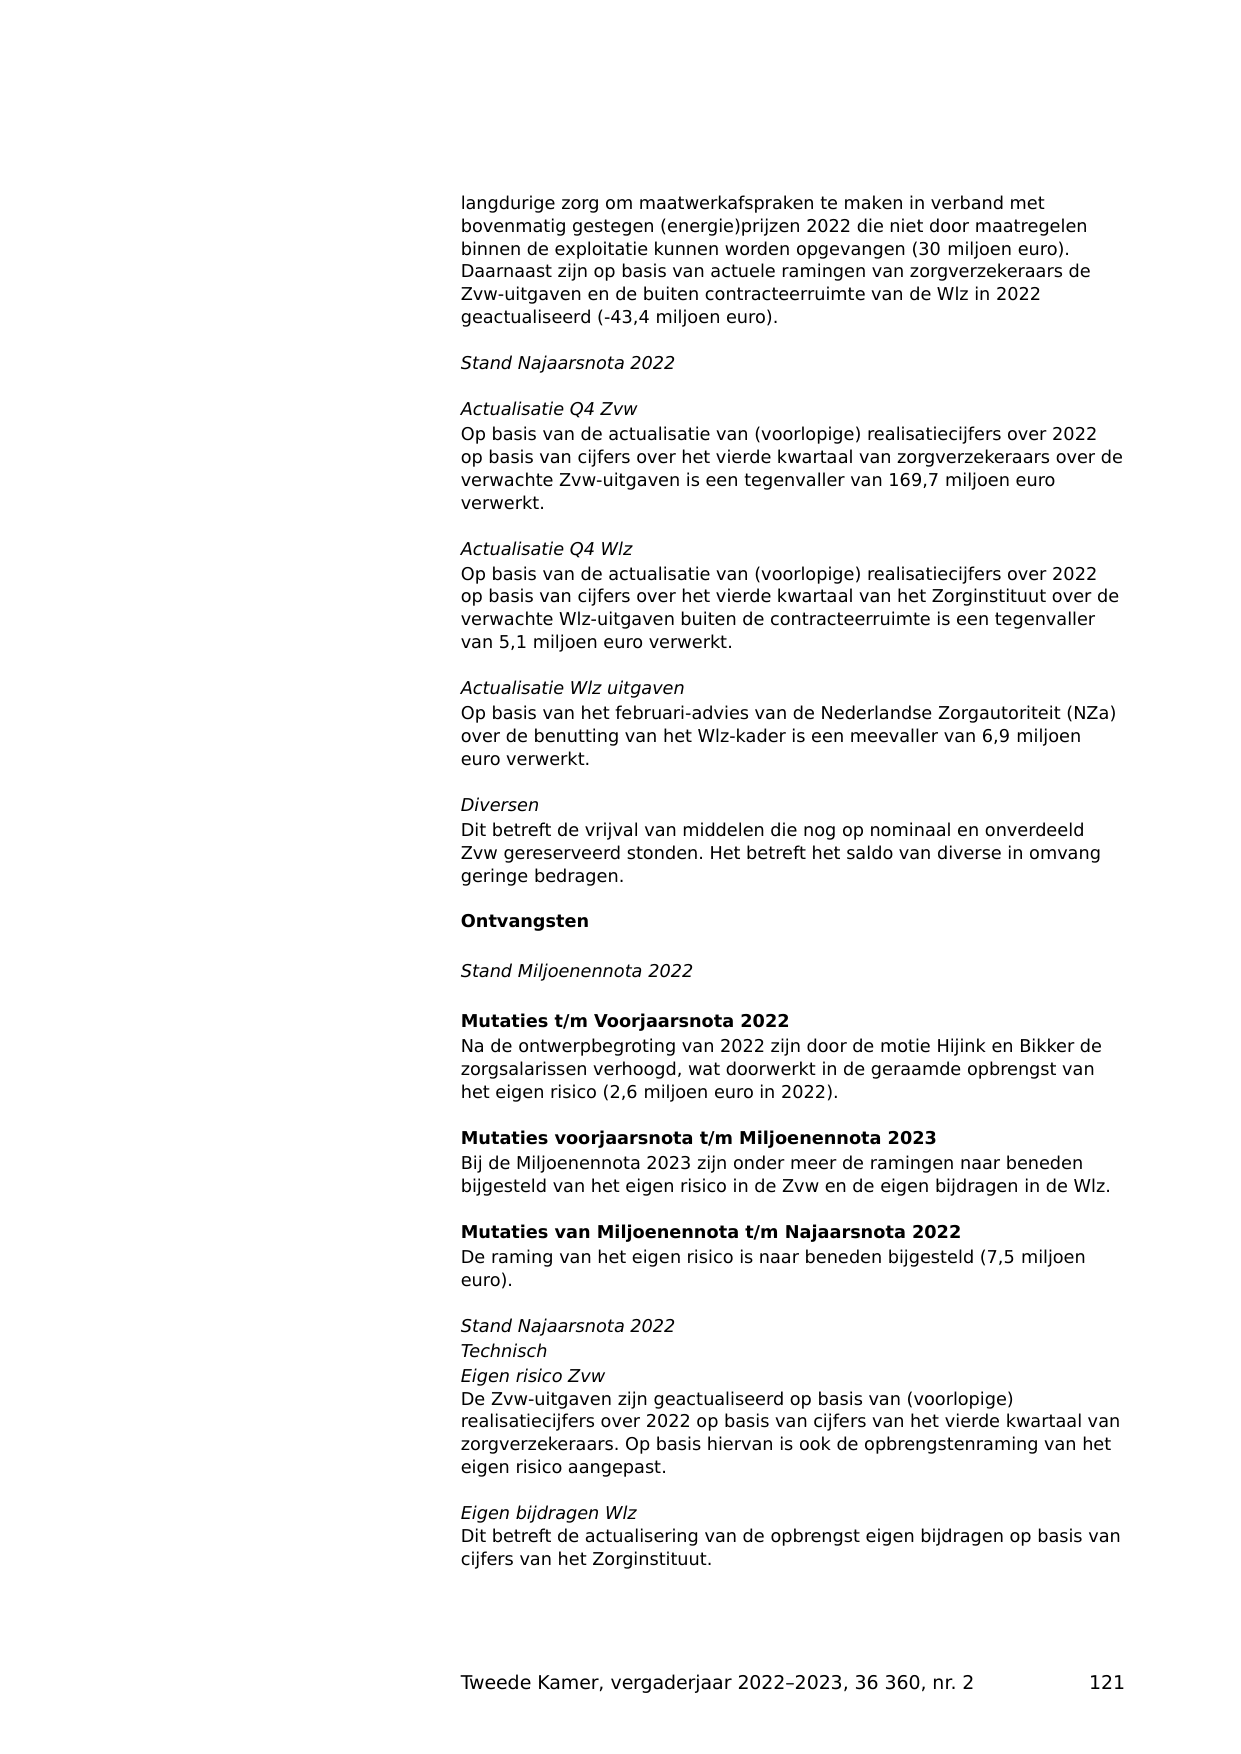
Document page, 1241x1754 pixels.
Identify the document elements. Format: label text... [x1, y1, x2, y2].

text Stand Najaarsnota 2022 [461, 1314, 1125, 1337]
text Ontvangsten [461, 909, 1125, 932]
text Actualisatie Q4 Zvw [461, 397, 1125, 420]
text Bij de Miljoenennota 2023 zijn onder meer de ramingen naar beneden bijgesteld van het eigen risico in de Zvw en de eigen bijdragen in de Wlz. [461, 1151, 1125, 1197]
text langdurige zorg om maatwerkafspraken te maken in verband met bovenmatig gestegen (energie)prijzen 2022 die niet door maatregelen binnen de exploitatie kunnen worden opgevangen (30 miljoen euro). Daarnaast zijn op basis van actuele ramingen van zorgverzekeraars de Zvw-uitgaven en de buiten contracteerruimte van de Wlz in 2022 geactualiseerd (-43,4 miljoen euro). [461, 191, 1125, 328]
text Op basis van de actualisatie van (voorlopige) realisatiecijfers over 2022 op basis van cijfers over het vierde kwartaal van zorgverzekeraars over de verwachte Zvw-uitgaven is een tegenvaller van 169,7 miljoen euro verwerkt. [461, 422, 1125, 514]
text Op basis van het februari-advies van de Nederlandse Zorgautoriteit (NZa) over de benutting van het Wlz-kader is een meevaller van 6,9 miljoen euro verwerkt. [461, 701, 1125, 770]
text Mutaties van Miljoenennota t/m Najaarsnota 2022 [461, 1220, 1125, 1243]
text Actualisatie Q4 Wlz [461, 537, 1125, 559]
text Stand Miljoenennota 2022 [461, 959, 1125, 982]
text Eigen risico Zvw De Zvw-uitgaven zijn geactualiseerd op basis van (voorlopige) realisatiecijfers over 2022 op basis van cijfers van het vierde kwartaal van zorgverzekeraars. Op basis hiervan is ook de opbrengstenraming van het eigen risico aangepast. [461, 1364, 1125, 1478]
text Diversen [461, 793, 1125, 816]
text Technisch [461, 1339, 1125, 1362]
text Actualisatie Wlz uitgaven [461, 676, 1125, 699]
text Eigen bijdragen Wlz Dit betreft de actualisering van de opbrengst eigen bijdragen op basis van cijfers van het Zorginstituut. [461, 1501, 1125, 1570]
text Mutaties voorjaarsnota t/m Miljoenennota 2023 [461, 1126, 1125, 1149]
text Dit betreft de vrijval van middelen die nog op nominaal en onverdeeld Zvw gereserveerd stonden. Het betreft het saldo van diverse in omvang geringe bedragen. [461, 818, 1125, 887]
text Op basis van de actualisatie van (voorlopige) realisatiecijfers over 2022 op basis van cijfers over het vierde kwartaal van het Zorginstituut over de verwachte Wlz-uitgaven buiten de contracteerruimte is een tegenvaller van 5,1 miljoen euro verwerkt. [461, 562, 1125, 653]
text Stand Najaarsnota 2022 [461, 351, 1125, 374]
text Mutaties t/m Voorjaarsnota 2022 [461, 1009, 1125, 1032]
text De raming van het eigen risico is naar beneden bijgesteld (7,5 miljoen euro). [461, 1245, 1125, 1291]
text Na de ontwerpbegroting van 2022 zijn door de motie Hijink en Bikker de zorgsalarissen verhoogd, wat doorwerkt in de geraamde opbrengst van het eigen risico (2,6 miljoen euro in 2022). [461, 1034, 1125, 1103]
